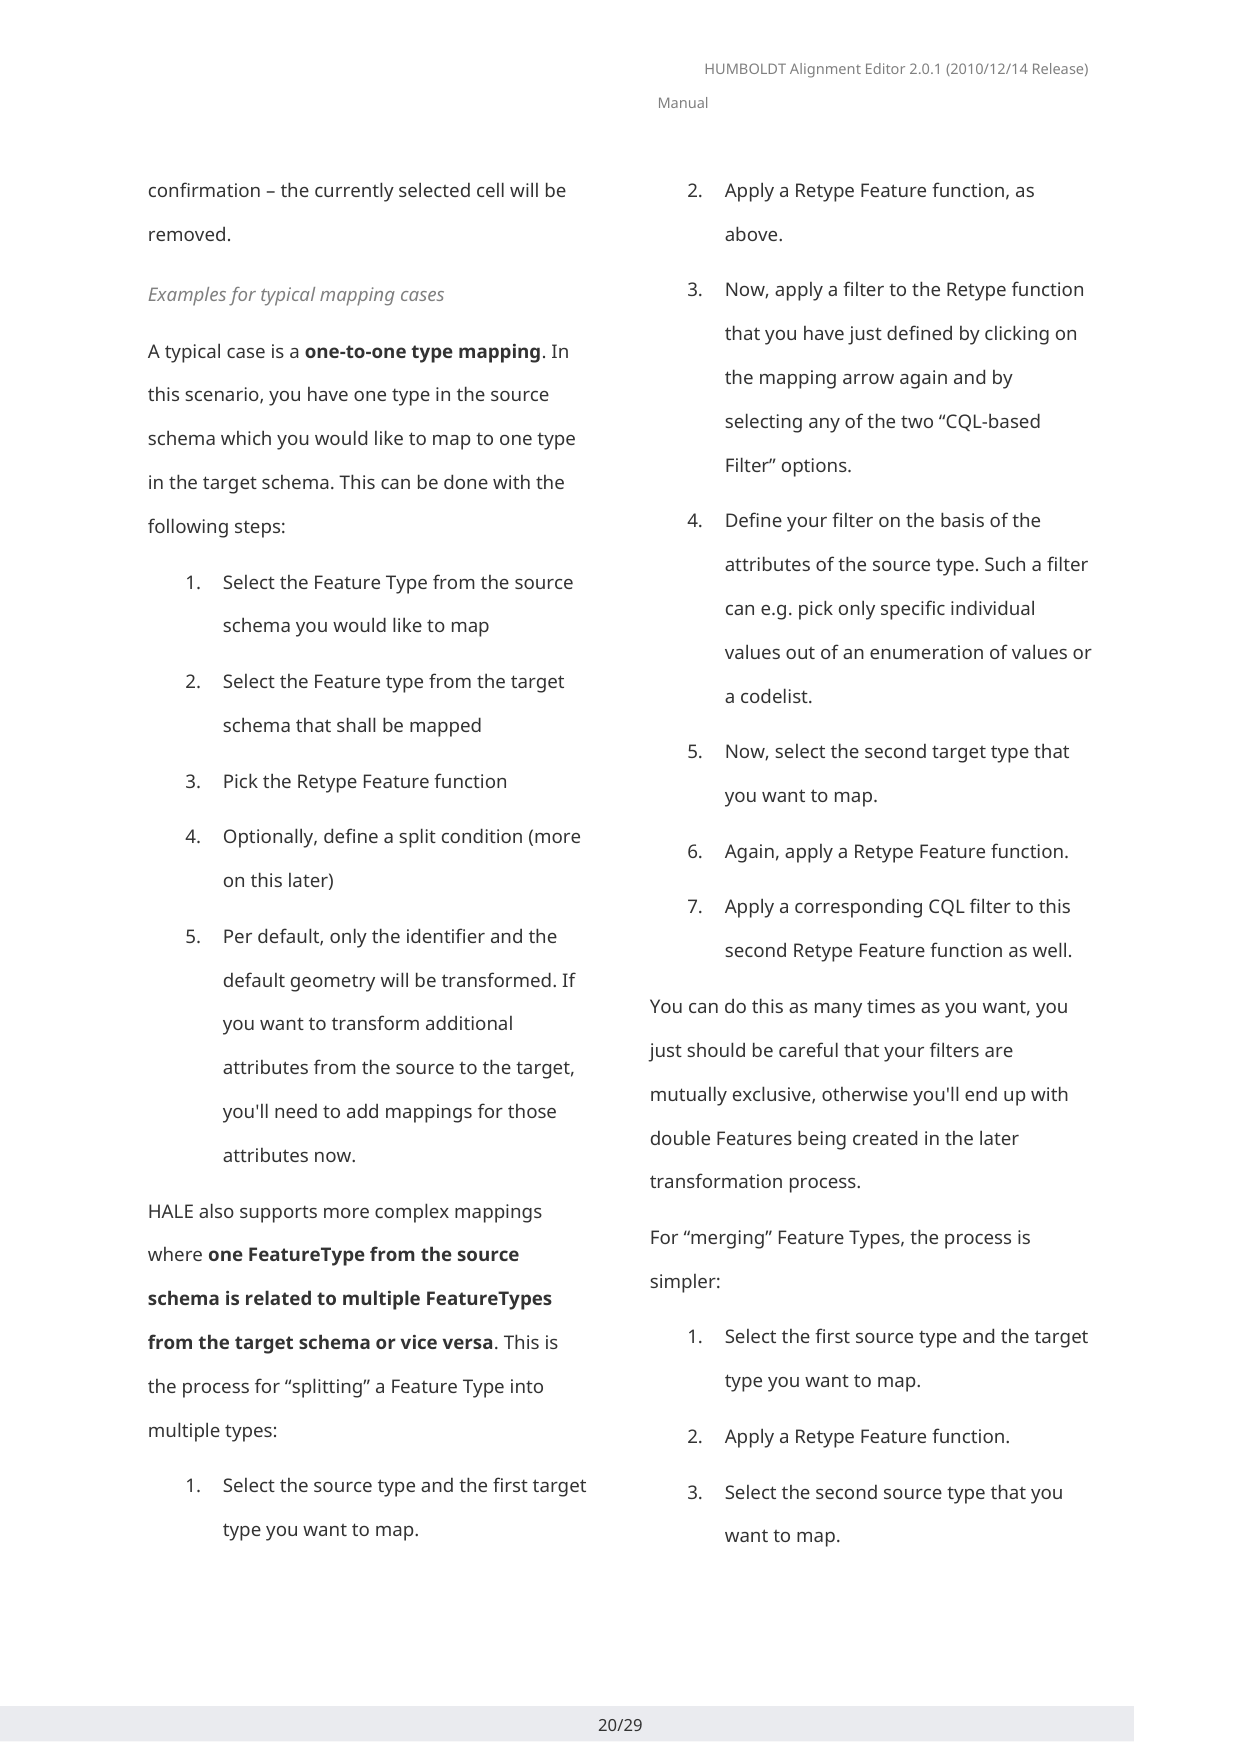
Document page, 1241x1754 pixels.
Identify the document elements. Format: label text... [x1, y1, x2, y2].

list Pick the Retype Feature function [185, 768, 591, 793]
subtitle Examples for typical mapping cases [148, 282, 591, 307]
text For “merging” Feature Types, the process is simpler: [649, 1224, 1092, 1294]
list Apply a corresponding CQL filter to this second Retype Feature function as well. [687, 894, 1092, 963]
list Select the source type and the first target type you want to map. [185, 1473, 591, 1542]
list Select the Feature type from the target schema that shall be mapped [185, 668, 591, 738]
list Select the second source type that you want to map. [687, 1479, 1092, 1548]
text A typical case is a one-to-one type mapping. In this scenario, you have one type in the source schema which you would like to map to one type in the target schema. This can be done with the following steps: [148, 338, 591, 539]
list Select the first source type and the target type you want to map. [687, 1324, 1092, 1393]
list Define your filter on the basis of the attributes of the source type. Such a filter can e.g. pick only specific individual values out of an enumeration of values or a codelist. [687, 508, 1092, 709]
list Per default, only the identifier and the default geometry will be transformed. If you want to transform additional attributes from the source to the target, you'll need to add mappings for those attributes now. [185, 923, 591, 1168]
list Again, apply a Retype Feature function. [687, 838, 1092, 864]
list Optionally, define a split condition (more on this later) [185, 823, 591, 893]
list Apply a Retype Feature function. [687, 1423, 1092, 1449]
list Apply a Retype Feature function, as above. [687, 177, 1092, 247]
text confirmation – the currently selected cell will be removed. [148, 177, 591, 247]
text You can do this as many times as you want, you just should be careful that your filters are mutually exclusive, otherwise you'll end up with double Features being created in the later transformation process. [649, 993, 1092, 1194]
list Now, select the second target type that you want to map. [687, 739, 1092, 808]
list Now, apply a filter to the Retype function that you have just defined by clicking on the mapping arrow again and by selecting any of the two “CQL-based Filter” options. [687, 277, 1092, 478]
text HALE also supports more complex mappings where one FeatureType from the source schema is related to multiple FeatureTypes from the target schema or vice versa. This is the process for “splitting” a Feature Type into multiple types: [148, 1198, 591, 1443]
list Select the Feature Type from the source schema you would like to map [185, 569, 591, 638]
